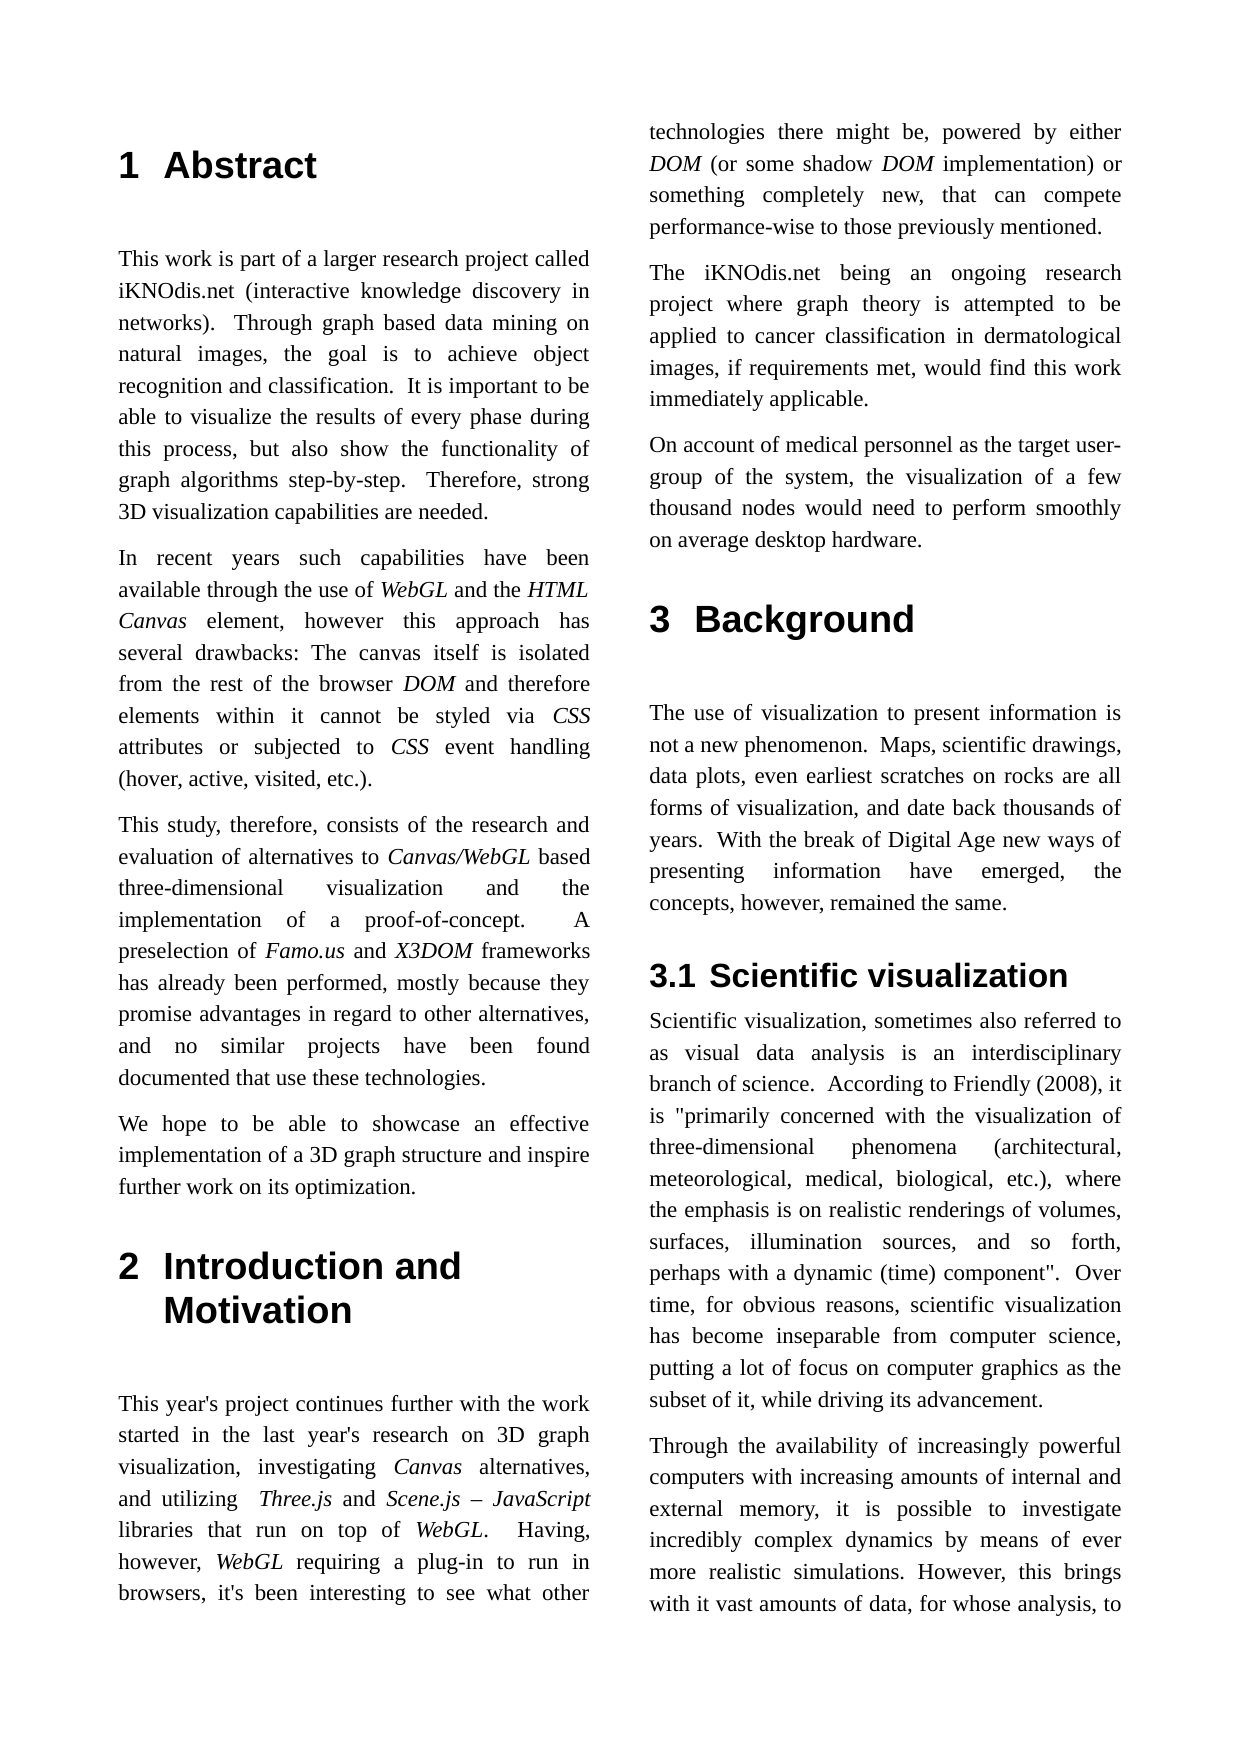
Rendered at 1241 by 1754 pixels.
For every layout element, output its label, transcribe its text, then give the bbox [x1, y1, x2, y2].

text Scientific visualization, sometimes also referred to as visual data analysis is an interdisciplinary branch of science. According to Friendly (2008), it is "primarily concerned with the visualization of three-dimensional phenomena (architectural, meteorological, medical, biological, etc.), where the emphasis is on realistic renderings of volumes, surfaces, illumination sources, and so forth, perhaps with a dynamic (time) component". Over time, for obvious reasons, scientific visualization has become inseparable from computer science, putting a lot of focus on computer graphics as the subset of it, while driving its advancement. [649, 1007, 1122, 1412]
subtitle 3.1 Scientific visualization [649, 956, 1122, 994]
text technologies there might be, powered by either DOM (or some shadow DOM implementation) or something completely new, that can compete performance-wise to those previously mentioned. [649, 118, 1122, 239]
text The iKNOdis.net being an ongoing research project where graph theory is attempted to be applied to cancer classification in dermatological images, if requirements met, would find this work immediately applicable. [649, 259, 1122, 412]
text Through the availability of increasingly powerful computers with increasing amounts of internal and external memory, it is possible to investigate incredibly complex dynamics by means of ever more realistic simulations. However, this brings with it vast amounts of data, for whose analysis, to [649, 1432, 1122, 1616]
subtitle 1 Abstract [118, 143, 590, 187]
text In recent years such capabilities have been available through the use of WebGL and the HTML Canvas element, however this approach has several drawbacks: The canvas itself is isolated from the rest of the browser DOM and therefore elements within it cannot be styled via CSS attributes or subjected to CSS event handling (hover, active, visited, etc.). [118, 544, 590, 791]
text This work is part of a larger research project called iKNOdis.net (interactive knowledge discovery in networks). Through graph based data mining on natural images, the goal is to achieve object recognition and classification. It is important to be able to visualize the results of every phase during this process, but also show the functionality of graph algorithms step-by-step. Therefore, strong 3D visualization capabilities are needed. [118, 245, 590, 524]
text On account of medical personnel as the target user-group of the system, the visualization of a few thousand nodes would need to perform smoothly on average desktop hardware. [649, 431, 1122, 552]
text This year's project continues further with the work started in the last year's research on 3D graph visualization, investigating Canvas alternatives, and utilizing Three.js and Scene.js – JavaScript libraries that run on top of WebGL. Having, however, WebGL requiring a plug-in to run in browsers, it's been interesting to see what other [118, 1390, 590, 1606]
text We hope to be able to showcase an effective implementation of a 3D graph structure and inspire further work on its optimization. [118, 1110, 590, 1199]
subtitle 3 Background [649, 597, 1122, 641]
subtitle 2 Introduction and Motivation [118, 1244, 590, 1331]
text This study, therefore, consists of the research and evaluation of alternatives to Canvas/WebGL based three-dimensional visualization and the implementation of a proof-of-concept. A preselection of Famo.us and X3DOM frameworks has already been performed, mostly because they promise advantages in regard to other alternatives, and no similar projects have been found documented that use these technologies. [118, 811, 590, 1090]
text The use of visualization to present information is not a new phenomenon. Maps, scientific drawings, data plots, even earliest scratches on rocks are all forms of visualization, and date back thousands of years. With the break of Digital Age new ways of presenting information have emerged, the concepts, however, remained the same. [649, 699, 1122, 915]
